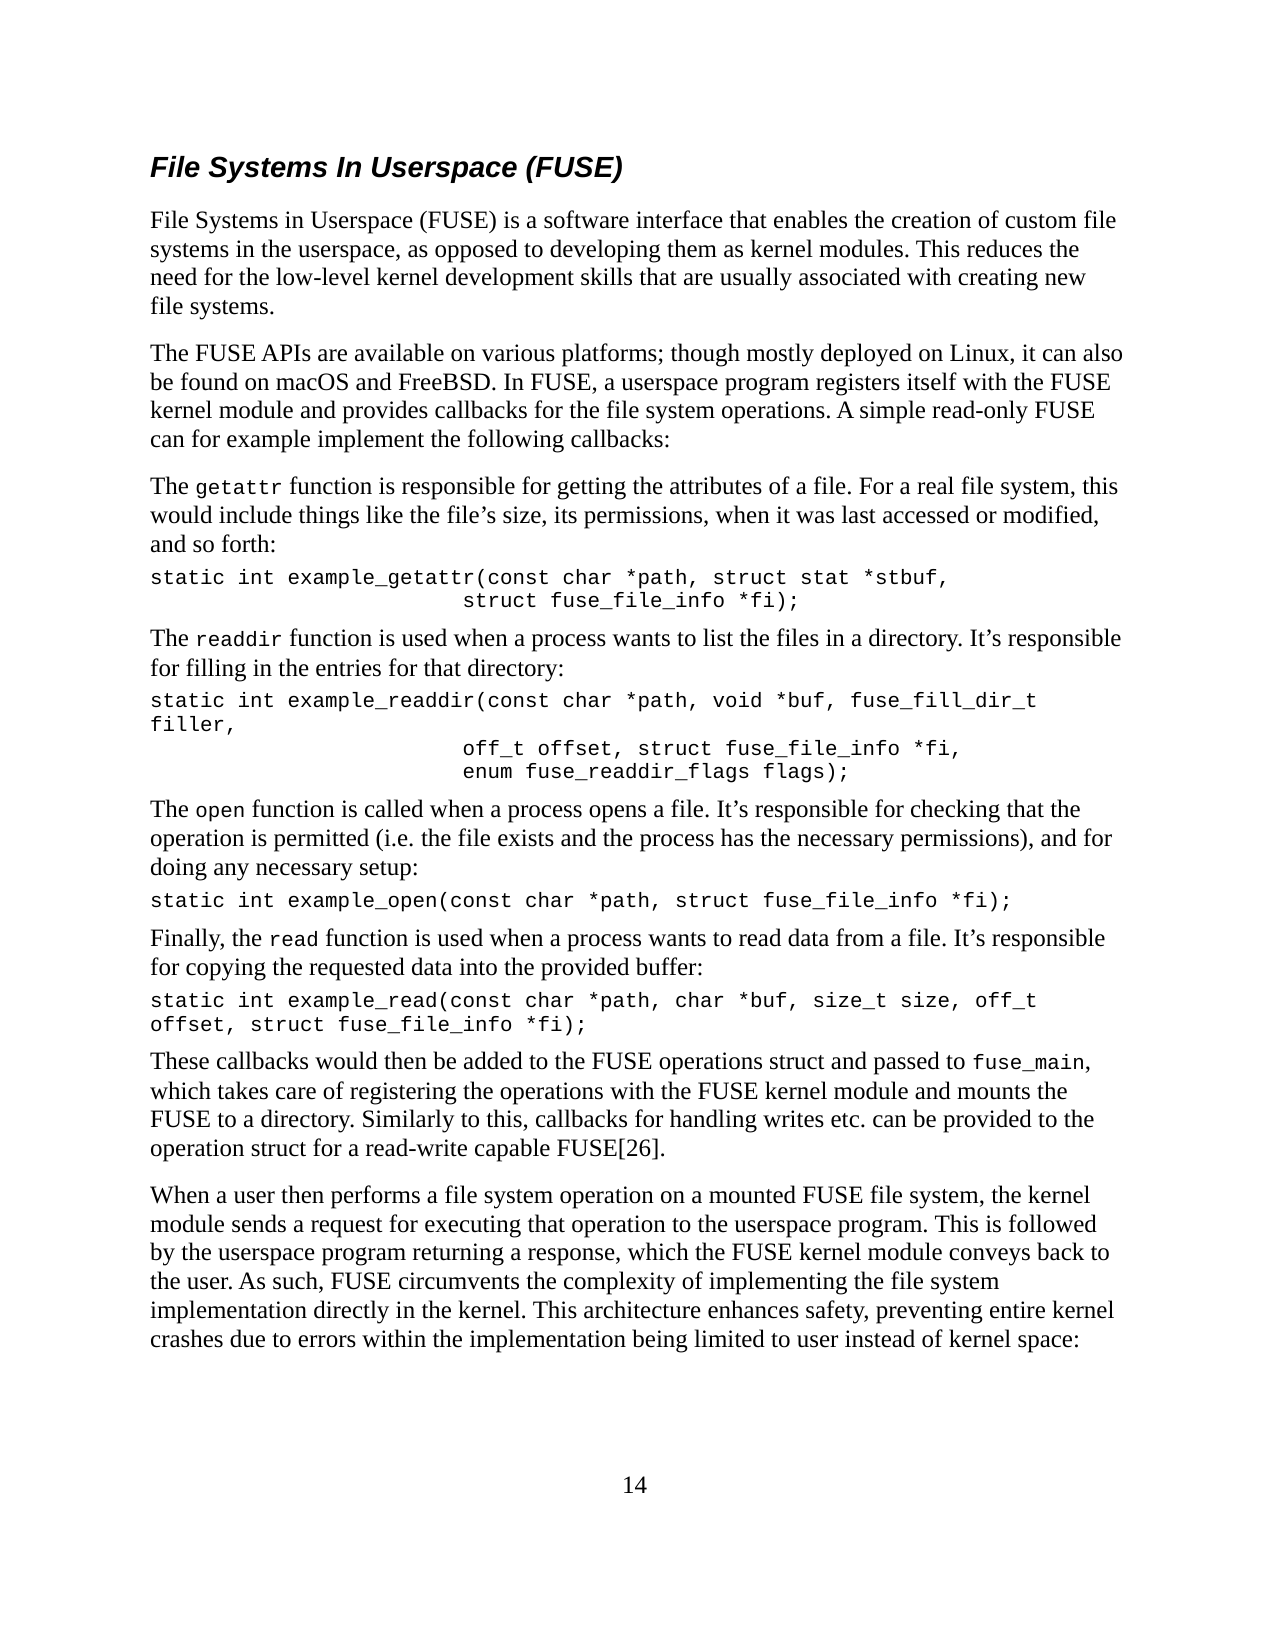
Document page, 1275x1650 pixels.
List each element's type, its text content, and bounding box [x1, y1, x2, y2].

text Finally, the read function is used when a process wants to read data from a file. It’s responsible for copying the requested data into the provided buffer: [150, 923, 1125, 981]
text When a user then performs a file system operation on a mounted FUSE file system, the kernel module sends a request for executing that operation to the userspace program. This is followed by the userspace program returning a response, which the FUSE kernel module conveys back to the user. As such, FUSE circumvents the complexity of implementing the file system implementation directly in the kernel. This architecture enhances safety, preventing entire kernel crashes due to errors within the implementation being limited to user instead of kernel space: [150, 1180, 1125, 1352]
text static int example_getattr(const char *path, struct stat *stbuf, [150, 567, 1125, 591]
text static int example_readdir(const char *path, void *buf, fuse_fill_dir_t filler, [150, 690, 1125, 738]
text static int example_open(const char *path, struct fuse_file_info *fi); [150, 890, 1125, 914]
text The FUSE APIs are available on various platforms; though mostly deployed on Linux, it can also be found on macOS and FreeBSD. In FUSE, a userspace program registers itself with the FUSE kernel module and provides callbacks for the file system operations. A simple read-only FUSE can for example implement the following callbacks: [150, 338, 1125, 453]
text These callbacks would then be added to the FUSE operations struct and passed to fuse_main, which takes care of registering the operations with the FUSE kernel module and mounts the FUSE to a directory. Similarly to this, callbacks for handling writes etc. can be provided to the operation struct for a read-write capable FUSE[26]. [150, 1046, 1125, 1162]
text enum fuse_readdir_flags flags); [150, 761, 1125, 785]
text struct fuse_file_info *fi); [150, 591, 1125, 614]
text off_t offset, struct fuse_file_info *fi, [150, 738, 1125, 761]
text The readdir function is used when a process wants to list the files in a directory. It’s responsible for filling in the entries for that directory: [150, 623, 1125, 681]
text The open function is called when a process opens a file. It’s responsible for checking that the operation is permitted (i.e. the file exists and the process has the necessary permissions), and for doing any necessary setup: [150, 794, 1125, 881]
text static int example_read(const char *path, char *buf, size_t size, off_t offset, struct fuse_file_info *fi); [150, 990, 1125, 1037]
text The getattr function is responsible for getting the attributes of a file. For a real file system, this would include things like the file’s size, its permissions, when it was last accessed or modified, and so forth: [150, 471, 1125, 558]
text File Systems in Userspace (FUSE) is a software interface that enables the creation of custom file systems in the userspace, as opposed to developing them as kernel modules. This reduces the need for the low-level kernel development skills that are usually associated with creating new file systems. [150, 205, 1125, 320]
subtitle File Systems In Userspace (FUSE) [150, 150, 1125, 183]
